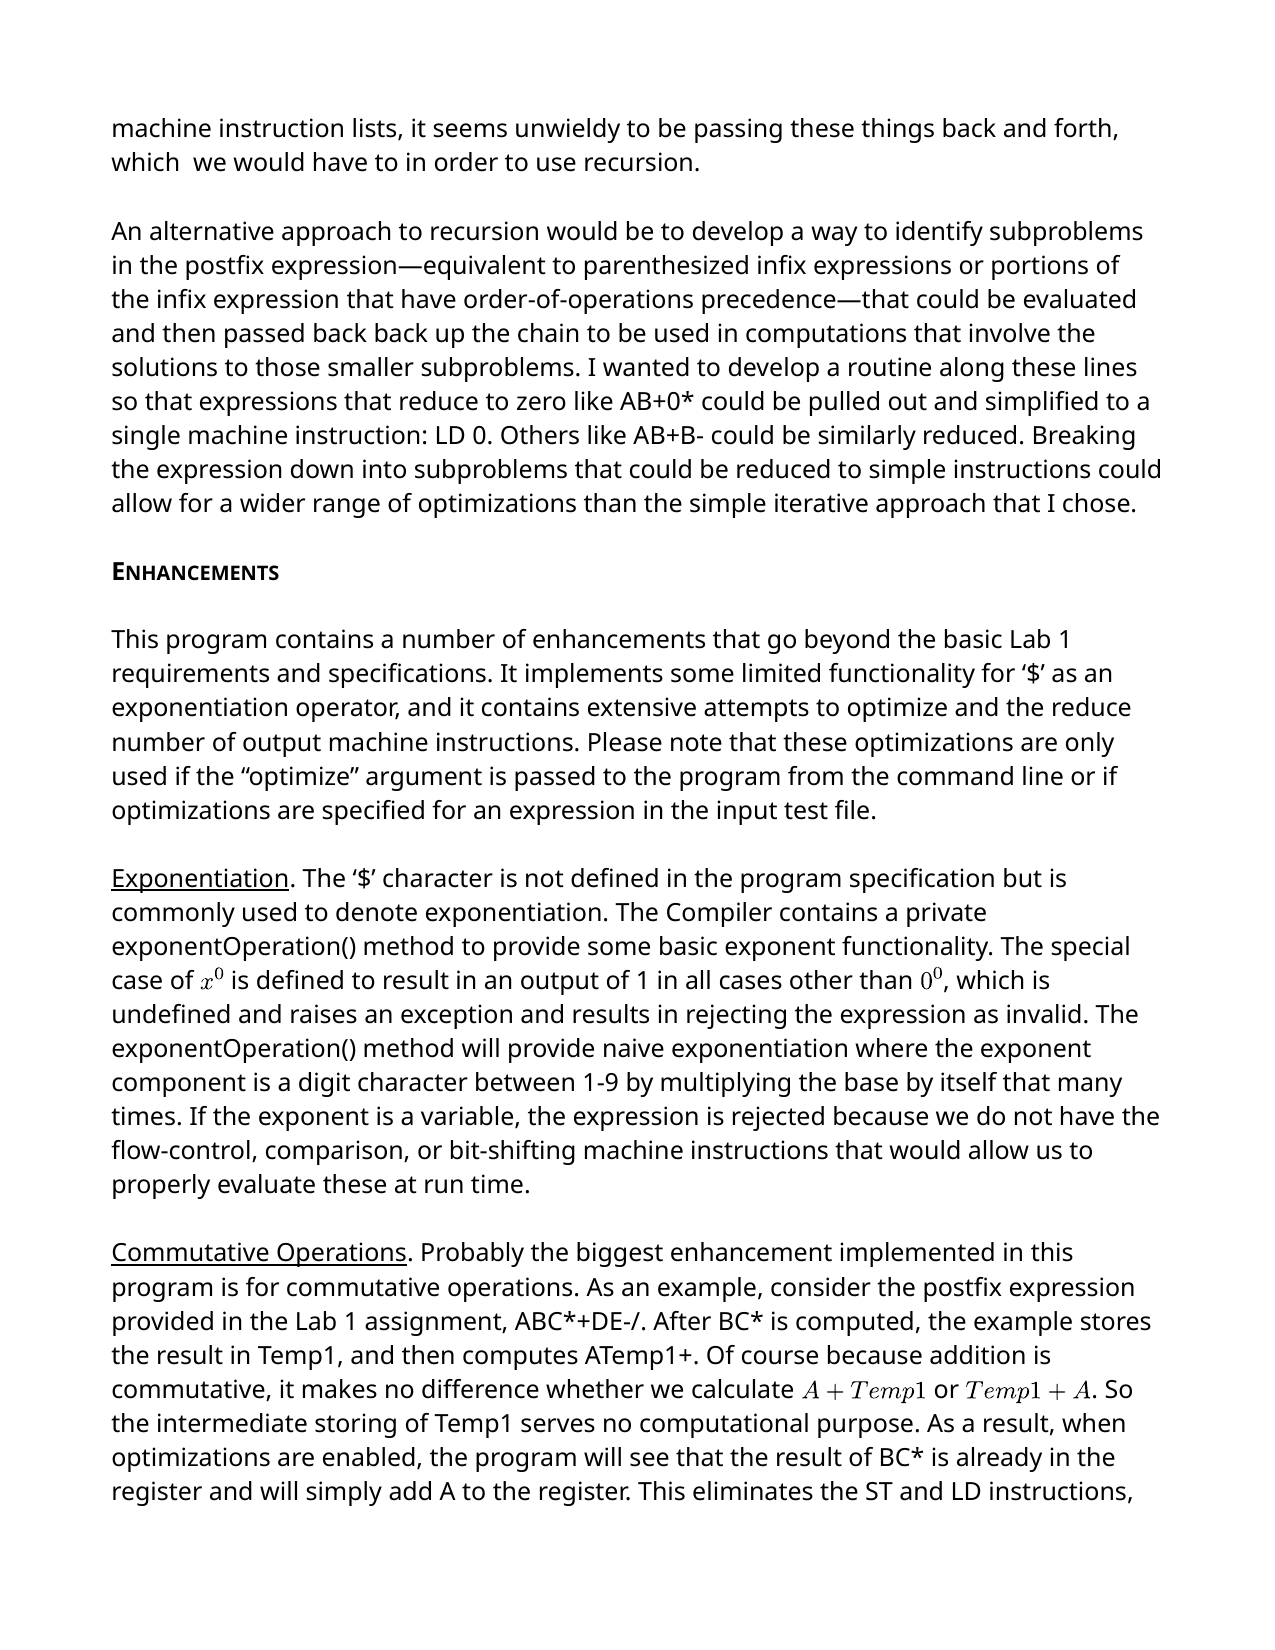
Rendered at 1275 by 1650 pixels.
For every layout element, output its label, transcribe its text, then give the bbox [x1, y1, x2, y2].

text This program contains a number of enhancements that go beyond the basic Lab 1 requirements and specifications. It implements some limited functionality for ‘$’ as an exponentiation operator, and it contains extensive attempts to optimize and the reduce number of output machine instructions. Please note that these optimizations are only used if the “optimize” argument is passed to the program from the command line or if optimizations are specified for an expression in the input test file. [111, 622, 1164, 826]
text An alternative approach to recursion would be to develop a way to identify subproblems in the postfix expression—equivalent to parenthesized infix expressions or portions of the infix expression that have order-of-operations precedence—that could be evaluated and then passed back back up the chain to be used in computations that involve the solutions to those smaller subproblems. I wanted to develop a routine along these lines so that expressions that reduce to zero like AB+0* could be pulled out and simplified to a single machine instruction: LD 0. Others like AB+B- could be similarly reduced. Breaking the expression down into subproblems that could be reduced to simple instructions could allow for a wider range of optimizations than the simple iterative approach that I chose. [111, 213, 1164, 520]
text Enhancements [111, 554, 1164, 588]
text Commutative Operations. Probably the biggest enhancement implemented in this program is for commutative operations. As an example, consider the postfix expression provided in the Lab 1 assignment, ABC*+DE-/. After BC* is computed, the example stores the result in Temp1, and then computes ATemp1+. Of course because addition is commutative, it makes no difference whether we calculate or . So the intermediate storing of Temp1 serves no computational purpose. As a result, when optimizations are enabled, the program will see that the result of BC* is already in the register and will simply add A to the register. This eliminates the ST and LD instructions, [111, 1235, 1164, 1508]
text machine instruction lists, it seems unwieldy to be passing these things back and forth, which we would have to in order to use recursion. [111, 111, 1164, 179]
text Exponentiation. The ‘$’ character is not defined in the program specification but is commonly used to denote exponentiation. The Compiler contains a private exponentOperation() method to provide some basic exponent functionality. The special case of is defined to result in an output of 1 in all cases other than , which is undefined and raises an exception and results in rejecting the expression as invalid. The exponentOperation() method will provide naive exponentiation where the exponent component is a digit character between 1-9 by multiplying the base by itself that many times. If the exponent is a variable, the expression is rejected because we do not have the flow-control, comparison, or bit-shifting machine instructions that would allow us to properly evaluate these at run time. [111, 860, 1164, 1201]
